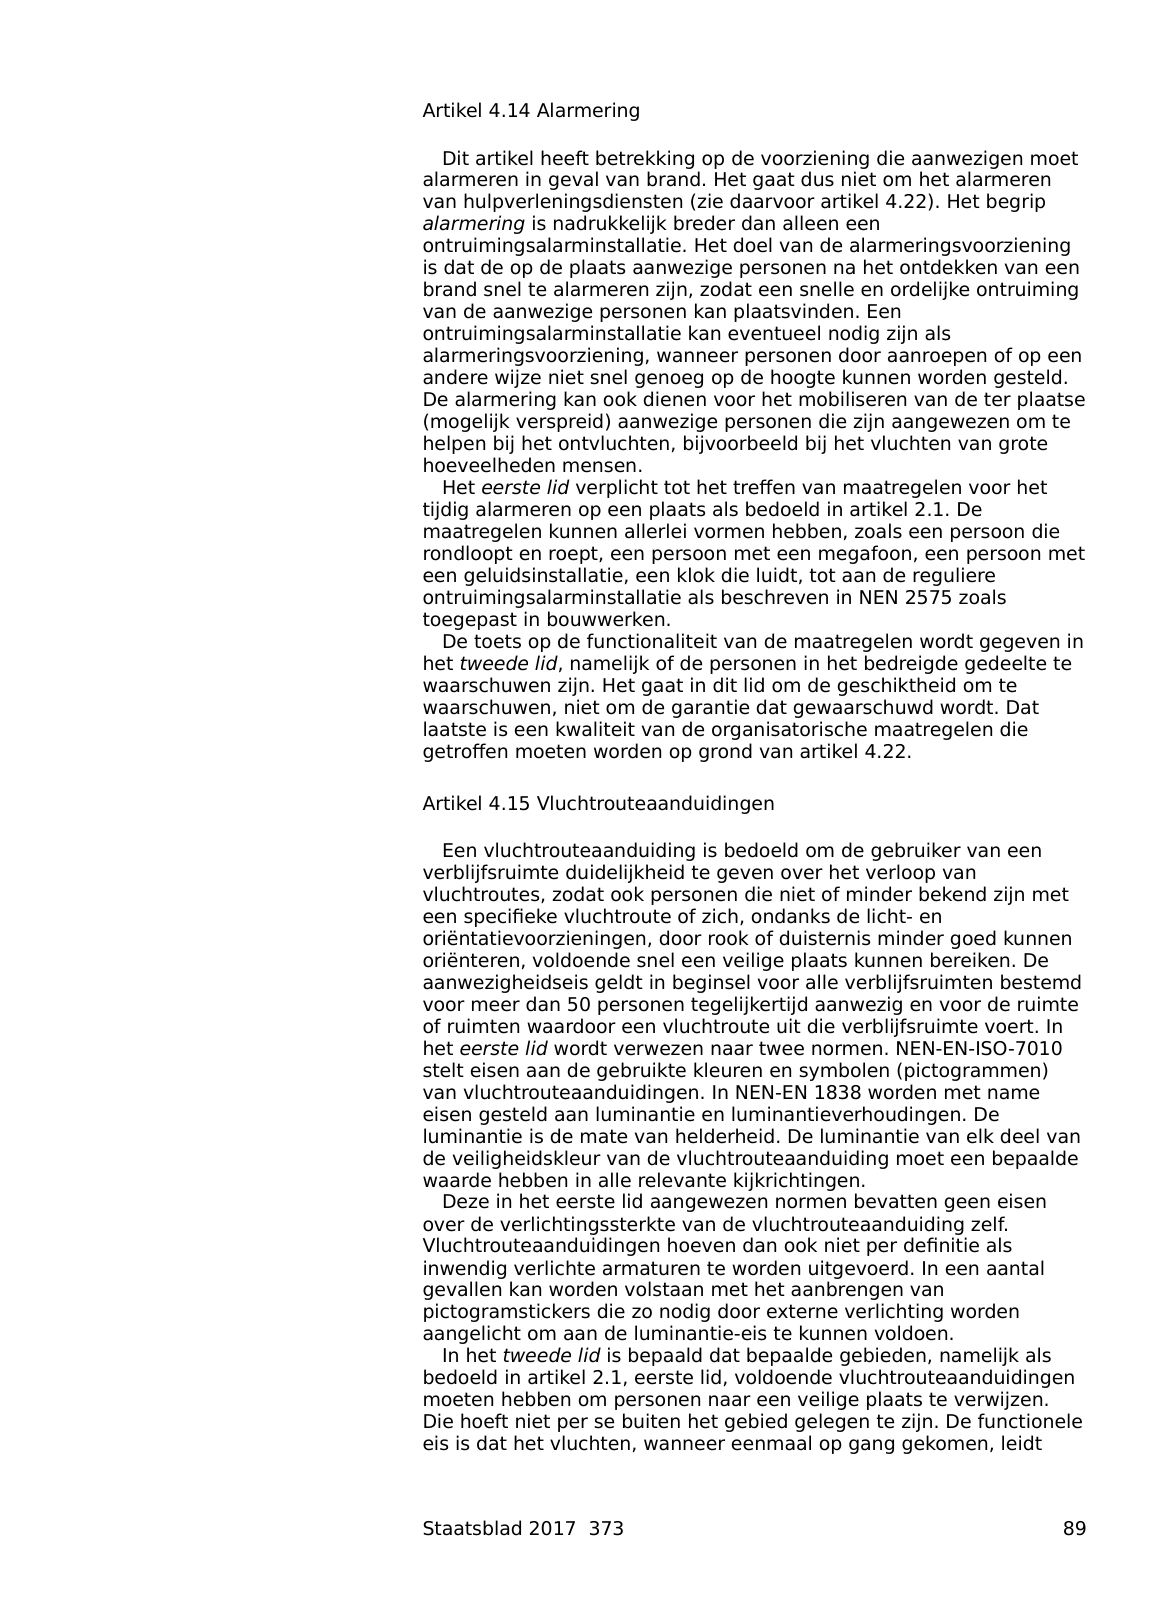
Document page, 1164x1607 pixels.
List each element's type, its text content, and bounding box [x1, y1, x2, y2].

text Dit artikel heeft betrekking op de voorziening die aanwezigen moet alarmeren in geval van brand. Het gaat dus niet om het alarmeren van hulpverleningsdiensten (zie daarvoor artikel 4.22). Het begrip alarmering is nadrukkelijk breder dan alleen een ontruimingsalarminstallatie. Het doel van de alarmeringsvoorziening is dat de op de plaats aanwezige personen na het ontdekken van een brand snel te alarmeren zijn, zodat een snelle en ordelijke ontruiming van de aanwezige personen kan plaatsvinden. Een ontruimingsalarminstallatie kan eventueel nodig zijn als alarmeringsvoorziening, wanneer personen door aanroepen of op een andere wijze niet snel genoeg op de hoogte kunnen worden gesteld. De alarmering kan ook dienen voor het mobiliseren van de ter plaatse (mogelijk verspreid) aanwezige personen die zijn aangewezen om te helpen bij het ontvluchten, bijvoorbeeld bij het vluchten van grote hoeveelheden mensen. [422, 147, 1087, 477]
text Deze in het eerste lid aangewezen normen bevatten geen eisen over de verlichtingssterkte van de vluchtrouteaanduiding zelf. Vluchtrouteaanduidingen hoeven dan ook niet per definitie als inwendig verlichte armaturen te worden uitgevoerd. In een aantal gevallen kan worden volstaan met het aanbrengen van pictogramstickers die zo nodig door externe verlichting worden aangelicht om aan de luminantie-eis te kunnen voldoen. [422, 1191, 1087, 1345]
text Een vluchtrouteaanduiding is bedoeld om de gebruiker van een verblijfsruimte duidelijkheid te geven over het verloop van vluchtroutes, zodat ook personen die niet of minder bekend zijn met een specifieke vluchtroute of zich, ondanks de licht- en oriëntatievoorzieningen, door rook of duisternis minder goed kunnen oriënteren, voldoende snel een veilige plaats kunnen bereiken. De aanwezigheidseis geldt in beginsel voor alle verblijfsruimten bestemd voor meer dan 50 personen tegelijkertijd aanwezig en voor de ruimte of ruimten waardoor een vluchtroute uit die verblijfsruimte voert. In het eerste lid wordt verwezen naar twee normen. NEN-EN-ISO-7010 stelt eisen aan de gebruikte kleuren en symbolen (pictogrammen) van vluchtrouteaanduidingen. In NEN-EN 1838 worden met name eisen gesteld aan luminantie en luminantieverhoudingen. De luminantie is de mate van helderheid. De luminantie van elk deel van de veiligheidskleur van de vluchtrouteaanduiding moet een bepaalde waarde hebben in alle relevante kijkrichtingen. [422, 840, 1087, 1191]
subtitle Artikel 4.14 Alarmering [422, 100, 1087, 122]
text De toets op de functionaliteit van de maatregelen wordt gegeven in het tweede lid, namelijk of de personen in het bedreigde gedeelte te waarschuwen zijn. Het gaat in dit lid om de geschiktheid om te waarschuwen, niet om de garantie dat gewaarschuwd wordt. Dat laatste is een kwaliteit van de organisatorische maatregelen die getroffen moeten worden op grond van artikel 4.22. [422, 631, 1087, 763]
text Het eerste lid verplicht tot het treffen van maatregelen voor het tijdig alarmeren op een plaats als bedoeld in artikel 2.1. De maatregelen kunnen allerlei vormen hebben, zoals een persoon die rondloopt en roept, een persoon met een megafoon, een persoon met een geluidsinstallatie, een klok die luidt, tot aan de reguliere ontruimingsalarminstallatie als beschreven in NEN 2575 zoals toegepast in bouwwerken. [422, 477, 1087, 631]
text In het tweede lid is bepaald dat bepaalde gebieden, namelijk als bedoeld in artikel 2.1, eerste lid, voldoende vluchtrouteaanduidingen moeten hebben om personen naar een veilige plaats te verwijzen. Die hoeft niet per se buiten het gebied gelegen te zijn. De functionele eis is dat het vluchten, wanneer eenmaal op gang gekomen, leidt [422, 1345, 1087, 1455]
subtitle Artikel 4.15 Vluchtrouteaanduidingen [422, 793, 1087, 815]
